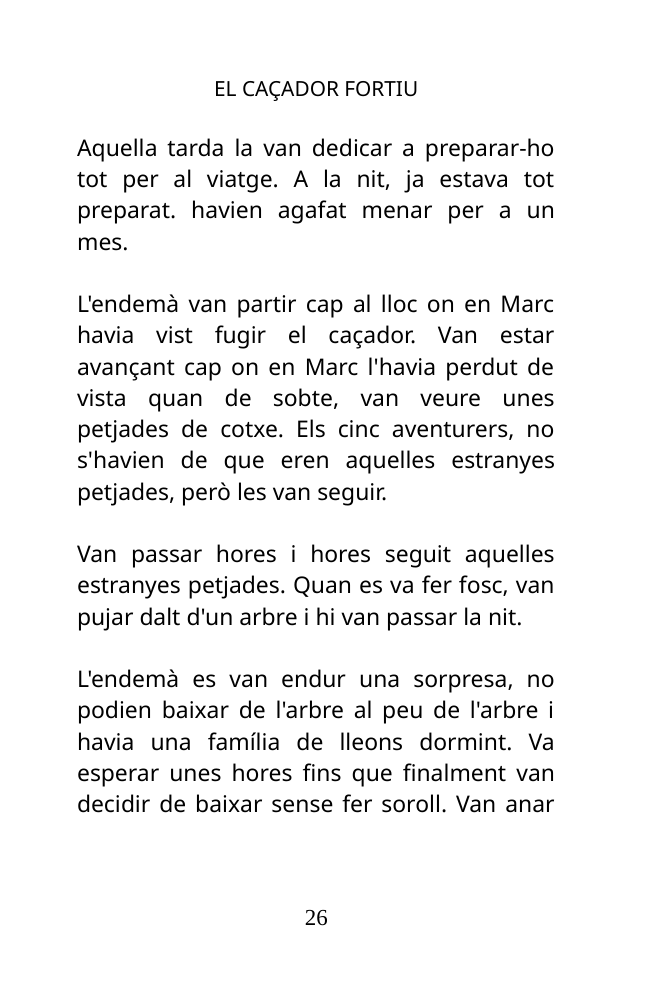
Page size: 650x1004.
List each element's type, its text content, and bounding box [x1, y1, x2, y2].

text Aquella tarda la van dedicar a preparar-ho tot per al viatge. A la nit, ja estava tot preparat. havien agafat menar per a un mes. [77, 132, 555, 257]
text L'endemà es van endur una sorpresa, no podien baixar de l'arbre al peu de l'arbre i havia una família de lleons dormint. Va esperar unes hores fins que finalment van decidir de baixar sense fer soroll. Van anar [77, 663, 555, 819]
text L'endemà van partir cap al lloc on en Marc havia vist fugir el caçador. Van estar avançant cap on en Marc l'havia perdut de vista quan de sobte, van veure unes petjades de cotxe. Els cinc aventurers, no s'havien de que eren aquelles estranyes petjades, però les van seguir. [77, 288, 555, 507]
text Van passar hores i hores seguit aquelles estranyes petjades. Quan es va fer fosc, van pujar dalt d'un arbre i hi van passar la nit. [77, 538, 555, 632]
